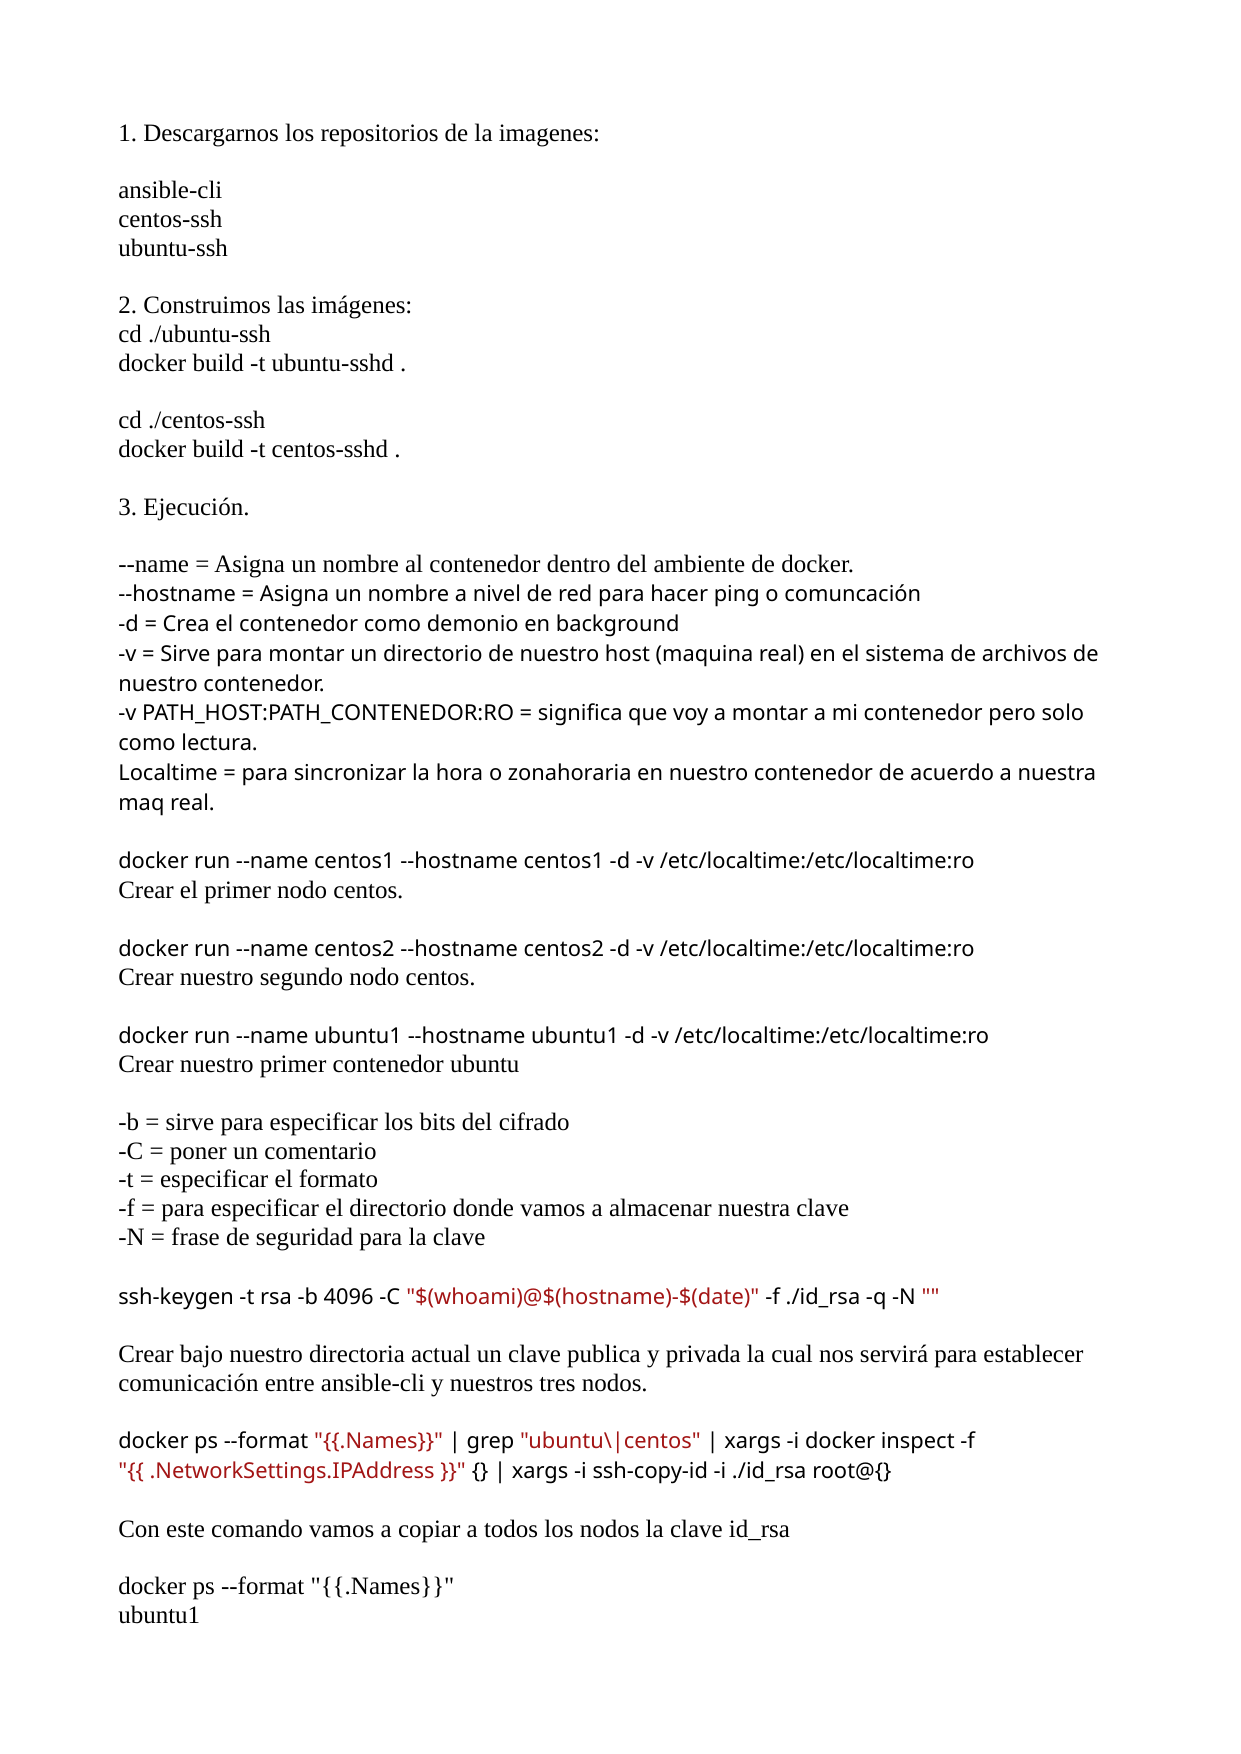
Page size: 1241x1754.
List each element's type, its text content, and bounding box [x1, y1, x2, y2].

text docker build -t ubuntu-sshd . [118, 348, 1122, 377]
text Localtime = para sincronizar la hora o zonahoraria en nuestro contenedor de acuerdo a nuestra maq real. [118, 757, 1122, 816]
text Crear nuestro segundo nodo centos. [118, 962, 1122, 991]
text --name = Asigna un nombre al contenedor dentro del ambiente de docker. [118, 549, 1122, 578]
text centos-ssh [118, 204, 1122, 233]
text docker run --name ubuntu1 --hostname ubuntu1 -d -v /etc/localtime:/etc/localtime:ro [118, 1020, 1122, 1049]
text docker run --name centos1 --hostname centos1 -d -v /etc/localtime:/etc/localtime:ro [118, 845, 1122, 875]
text -d = Crea el contenedor como demonio en background [118, 608, 1122, 638]
text docker build -t centos-sshd . [118, 434, 1122, 463]
text Con este comando vamos a copiar a todos los nodos la clave id_rsa [118, 1514, 1122, 1542]
text Crear nuestro primer contenedor ubuntu [118, 1049, 1122, 1078]
text -N = frase de seguridad para la clave [118, 1222, 1122, 1251]
text Crear el primer nodo centos. [118, 875, 1122, 904]
text -b = sirve para especificar los bits del cifrado [118, 1107, 1122, 1136]
text -f = para especificar el directorio donde vamos a almacenar nuestra clave [118, 1193, 1122, 1222]
text 2. Construimos las imágenes: [118, 291, 1122, 319]
text cd ./ubuntu-ssh [118, 319, 1122, 348]
text --hostname = Asigna un nombre a nivel de red para hacer ping o comuncación [118, 578, 1122, 608]
text docker run --name centos2 --hostname centos2 -d -v /etc/localtime:/etc/localtime:ro [118, 932, 1122, 962]
text 3. Ejecución. [118, 492, 1122, 521]
text -v = Sirve para montar un directorio de nuestro host (maquina real) en el sistema de archivos de nuestro contenedor. [118, 638, 1122, 697]
text ubuntu1 [118, 1600, 1122, 1629]
text ansible-cli [118, 176, 1122, 204]
text -v PATH_HOST:PATH_CONTENEDOR:RO = significa que voy a montar a mi contenedor pero solo como lectura. [118, 697, 1122, 757]
text ssh-keygen -t rsa -b 4096 -C "$(whoami)@$(hostname)-$(date)" -f ./id_rsa -q -N "" [118, 1281, 1122, 1310]
text -C = poner un comentario [118, 1136, 1122, 1164]
text Crear bajo nuestro directoria actual un clave publica y privada la cual nos servirá para establecer comunicación entre ansible-cli y nuestros tres nodos. [118, 1339, 1122, 1397]
text docker ps --format "{{.Names}}" | grep "ubuntu\|centos" | xargs -i docker inspect -f "{{ .NetworkSettings.IPAddress }}" {} | xargs -i ssh-copy-id -i ./id_rsa root@{} [118, 1425, 1122, 1485]
text ubuntu-ssh [118, 233, 1122, 262]
text docker ps --format "{{.Names}}" [118, 1571, 1122, 1600]
text cd ./centos-ssh [118, 406, 1122, 434]
text 1. Descargarnos los repositorios de la imagenes: [118, 118, 1122, 147]
text -t = especificar el formato [118, 1164, 1122, 1193]
